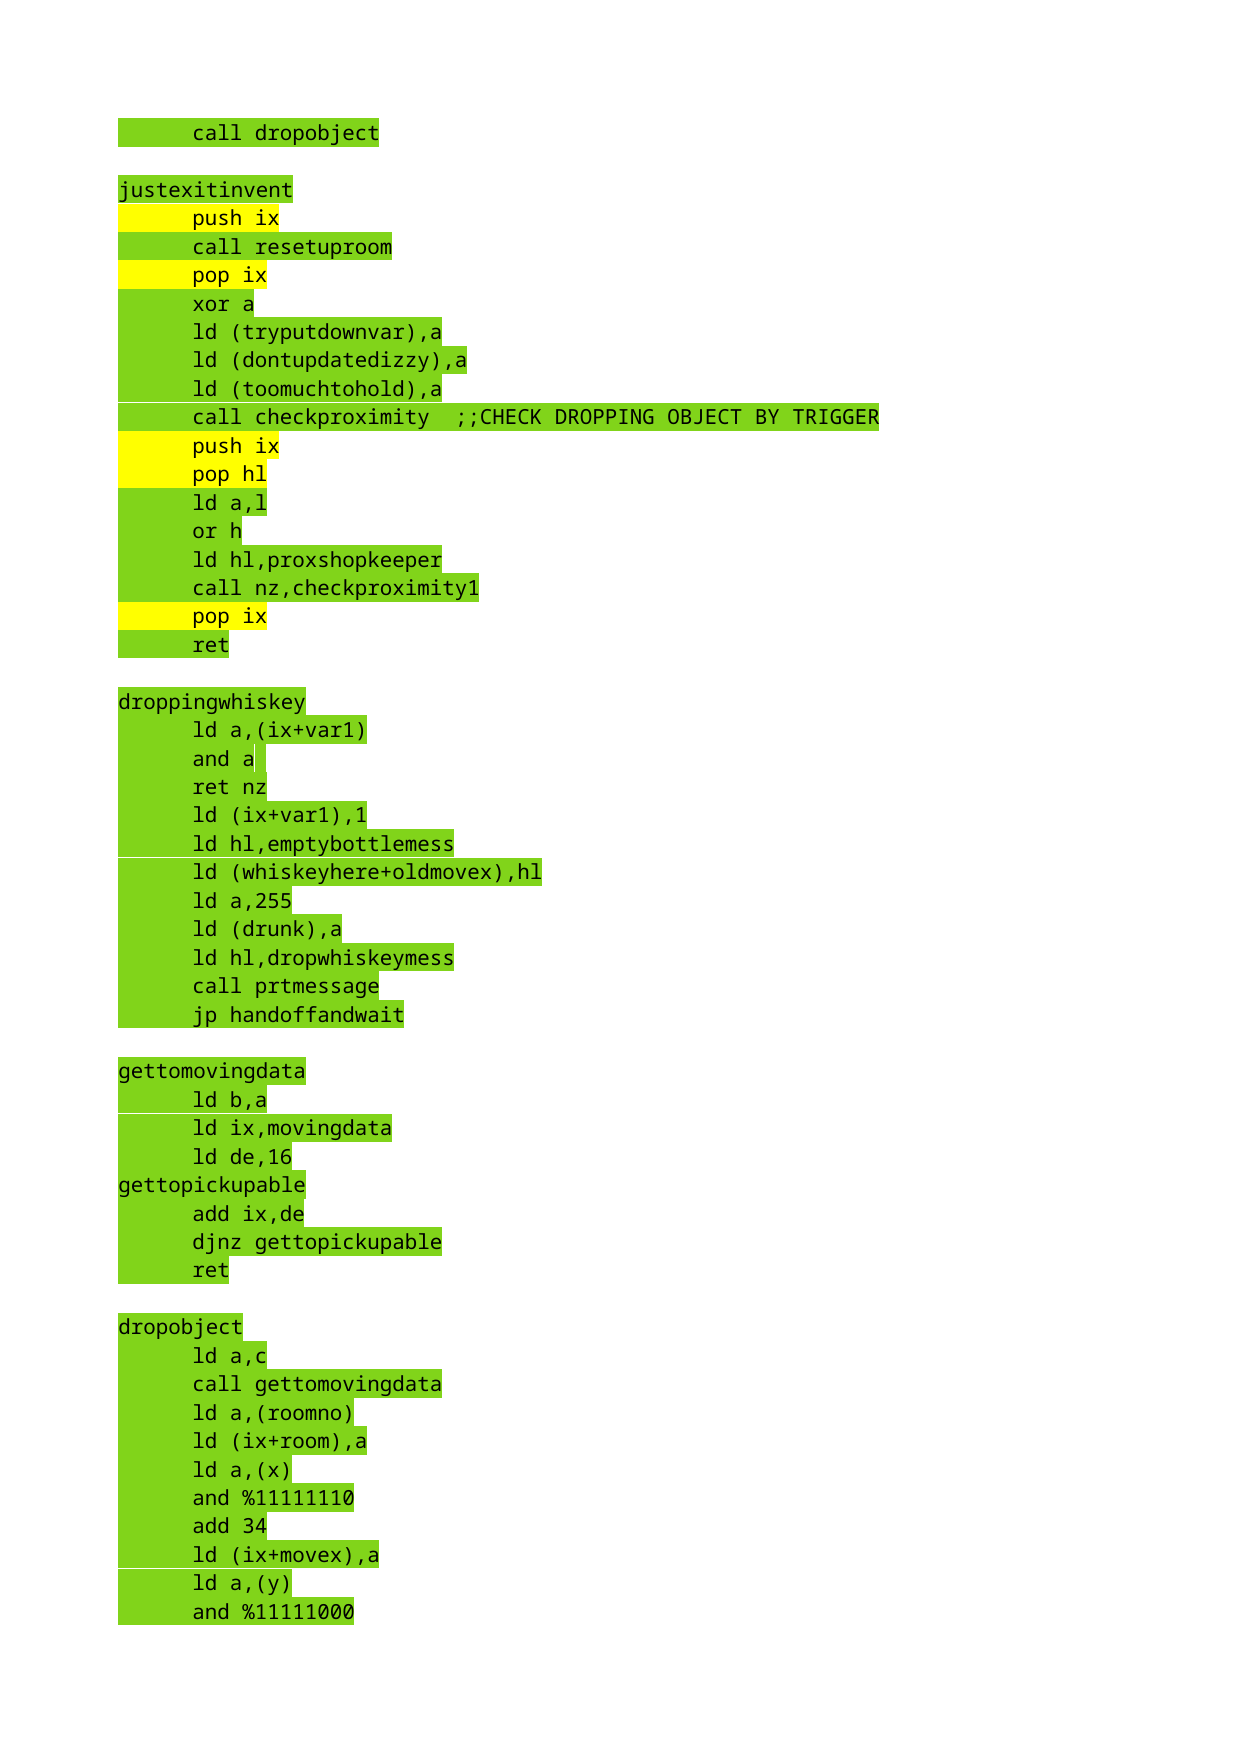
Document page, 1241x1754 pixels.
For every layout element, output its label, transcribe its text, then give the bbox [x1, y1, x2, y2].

text dropobject [118, 1312, 1122, 1341]
text call dropobject [118, 118, 1122, 147]
text ld (whiskeyhere+oldmovex),hl [118, 857, 1122, 886]
text pop hl [118, 459, 1122, 488]
text or h [118, 516, 1122, 545]
text call nz,checkproximity1 [118, 573, 1122, 602]
text ld ix,movingdata [118, 1113, 1122, 1142]
text ld a,(x) [118, 1455, 1122, 1483]
text ld (ix+room),a [118, 1426, 1122, 1455]
text ld b,a [118, 1085, 1122, 1113]
text ld a,(ix+var1) [118, 715, 1122, 744]
text gettomovingdata [118, 1057, 1122, 1085]
text ld a,c [118, 1341, 1122, 1369]
text add 34 [118, 1512, 1122, 1540]
text ld a,l [118, 488, 1122, 516]
text ld de,16 [118, 1142, 1122, 1170]
text ret [118, 630, 1122, 658]
text pop ix [118, 260, 1122, 289]
text jp handoffandwait [118, 1000, 1122, 1028]
text ld a,255 [118, 886, 1122, 914]
text call gettomovingdata [118, 1369, 1122, 1398]
text ld a,(y) [118, 1568, 1122, 1597]
text gettopickupable [118, 1170, 1122, 1199]
text push ix [118, 431, 1122, 459]
text call resetuproom [118, 232, 1122, 260]
text call prtmessage [118, 971, 1122, 1000]
text pop ix [118, 602, 1122, 630]
text and %11111000 [118, 1597, 1122, 1625]
text call checkproximity ;;CHECK DROPPING OBJECT BY TRIGGER [118, 402, 1122, 431]
text and %11111110 [118, 1483, 1122, 1512]
text push ix [118, 203, 1122, 232]
text ld hl,dropwhiskeymess [118, 943, 1122, 971]
text ld (ix+movex),a [118, 1540, 1122, 1568]
text ld (toomuchtohold),a [118, 374, 1122, 402]
text xor a [118, 289, 1122, 317]
text ret [118, 1256, 1122, 1284]
text ld hl,emptybottlemess [118, 829, 1122, 857]
text ld hl,proxshopkeeper [118, 545, 1122, 573]
text add ix,de [118, 1199, 1122, 1227]
text ld (drunk),a [118, 914, 1122, 943]
text and a [118, 744, 1122, 772]
text djnz gettopickupable [118, 1227, 1122, 1256]
text droppingwhiskey [118, 687, 1122, 715]
text ld (tryputdownvar),a [118, 317, 1122, 346]
text justexitinvent [118, 175, 1122, 203]
text ret nz [118, 772, 1122, 801]
text ld a,(roomno) [118, 1398, 1122, 1426]
text ld (dontupdatedizzy),a [118, 346, 1122, 374]
text ld (ix+var1),1 [118, 801, 1122, 829]
